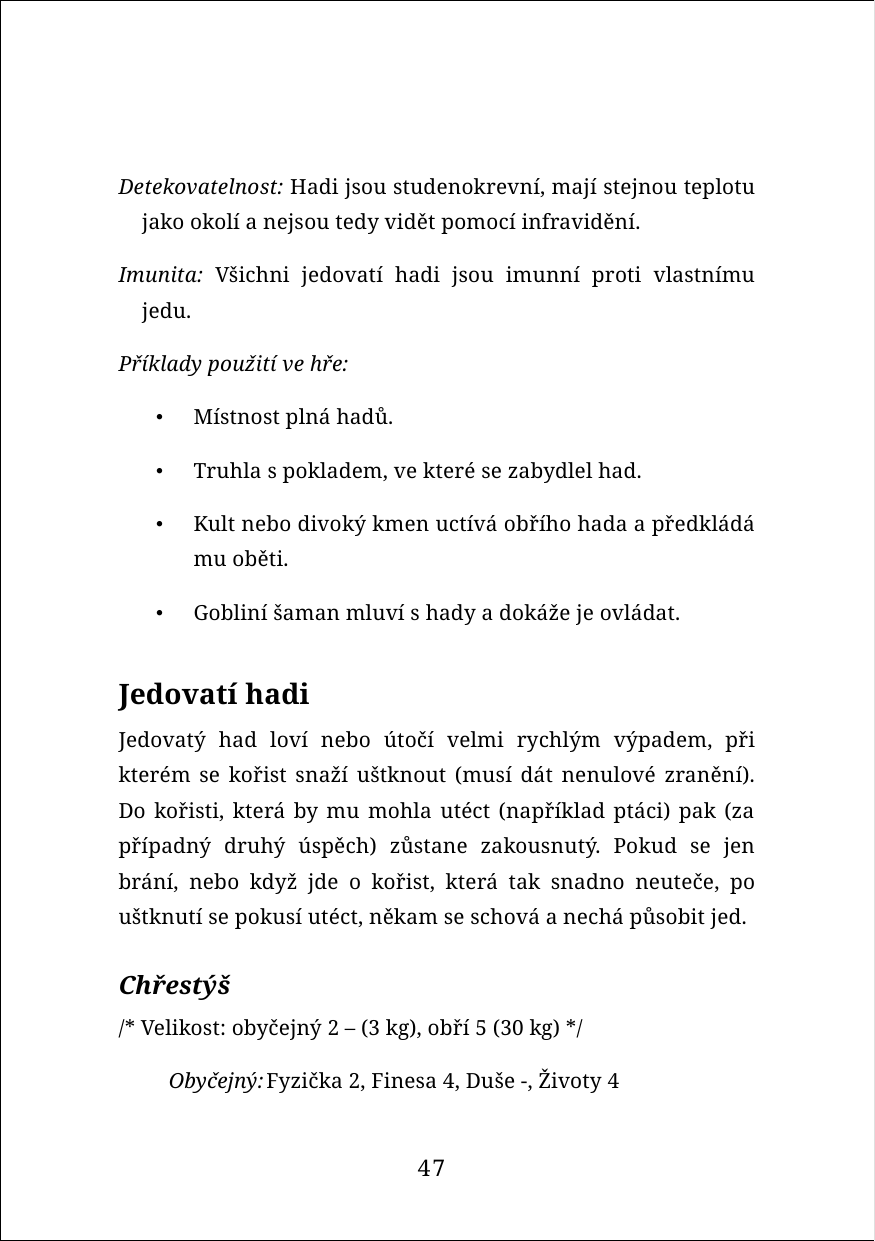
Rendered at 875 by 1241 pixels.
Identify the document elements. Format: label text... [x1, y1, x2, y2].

subtitle Chřestýš [118, 967, 756, 1001]
list Kult nebo divoký kmen uctívá obřího hada a předkládá mu oběti. [156, 509, 756, 573]
text Příklady použití ve hře: [118, 349, 756, 378]
subtitle Jedovatí hadi [118, 674, 756, 713]
text Imunita: Všichni jedovatí hadi jsou imunní proti vlastnímu jedu. [118, 261, 756, 324]
list Truhla s pokladem, ve které se zabydlel had. [156, 456, 756, 484]
text /* Velikost: obyčejný 2 – (3 kg), obří 5 (30 kg) */ [118, 1013, 756, 1042]
text Obyčejný: Fyzička 2, Finesa 4, Duše -, Životy 4 [168, 1066, 756, 1095]
text Detekovatelnost: Hadi jsou studenokrevní, mají stejnou teplotu jako okolí a nejsou tedy vidět pomocí infravidění. [118, 172, 756, 236]
list Místnost plná hadů. [156, 402, 756, 431]
text Jedovatý had loví nebo útočí velmi rychlým výpadem, při kterém se kořist snaží uštknout (musí dát nenulové zranění). Do kořisti, která by mu mohla utéct (například ptáci) pak (za případný druhý úspěch) zůstane zakousnutý. Pokud se jen brání, nebo když jde o kořist, která tak snadno neuteče, po uštknutí se pokusí utéct, někam se schová a nechá působit jed. [118, 725, 756, 931]
list Gobliní šaman mluví s hady a dokáže je ovládat. [156, 598, 756, 626]
